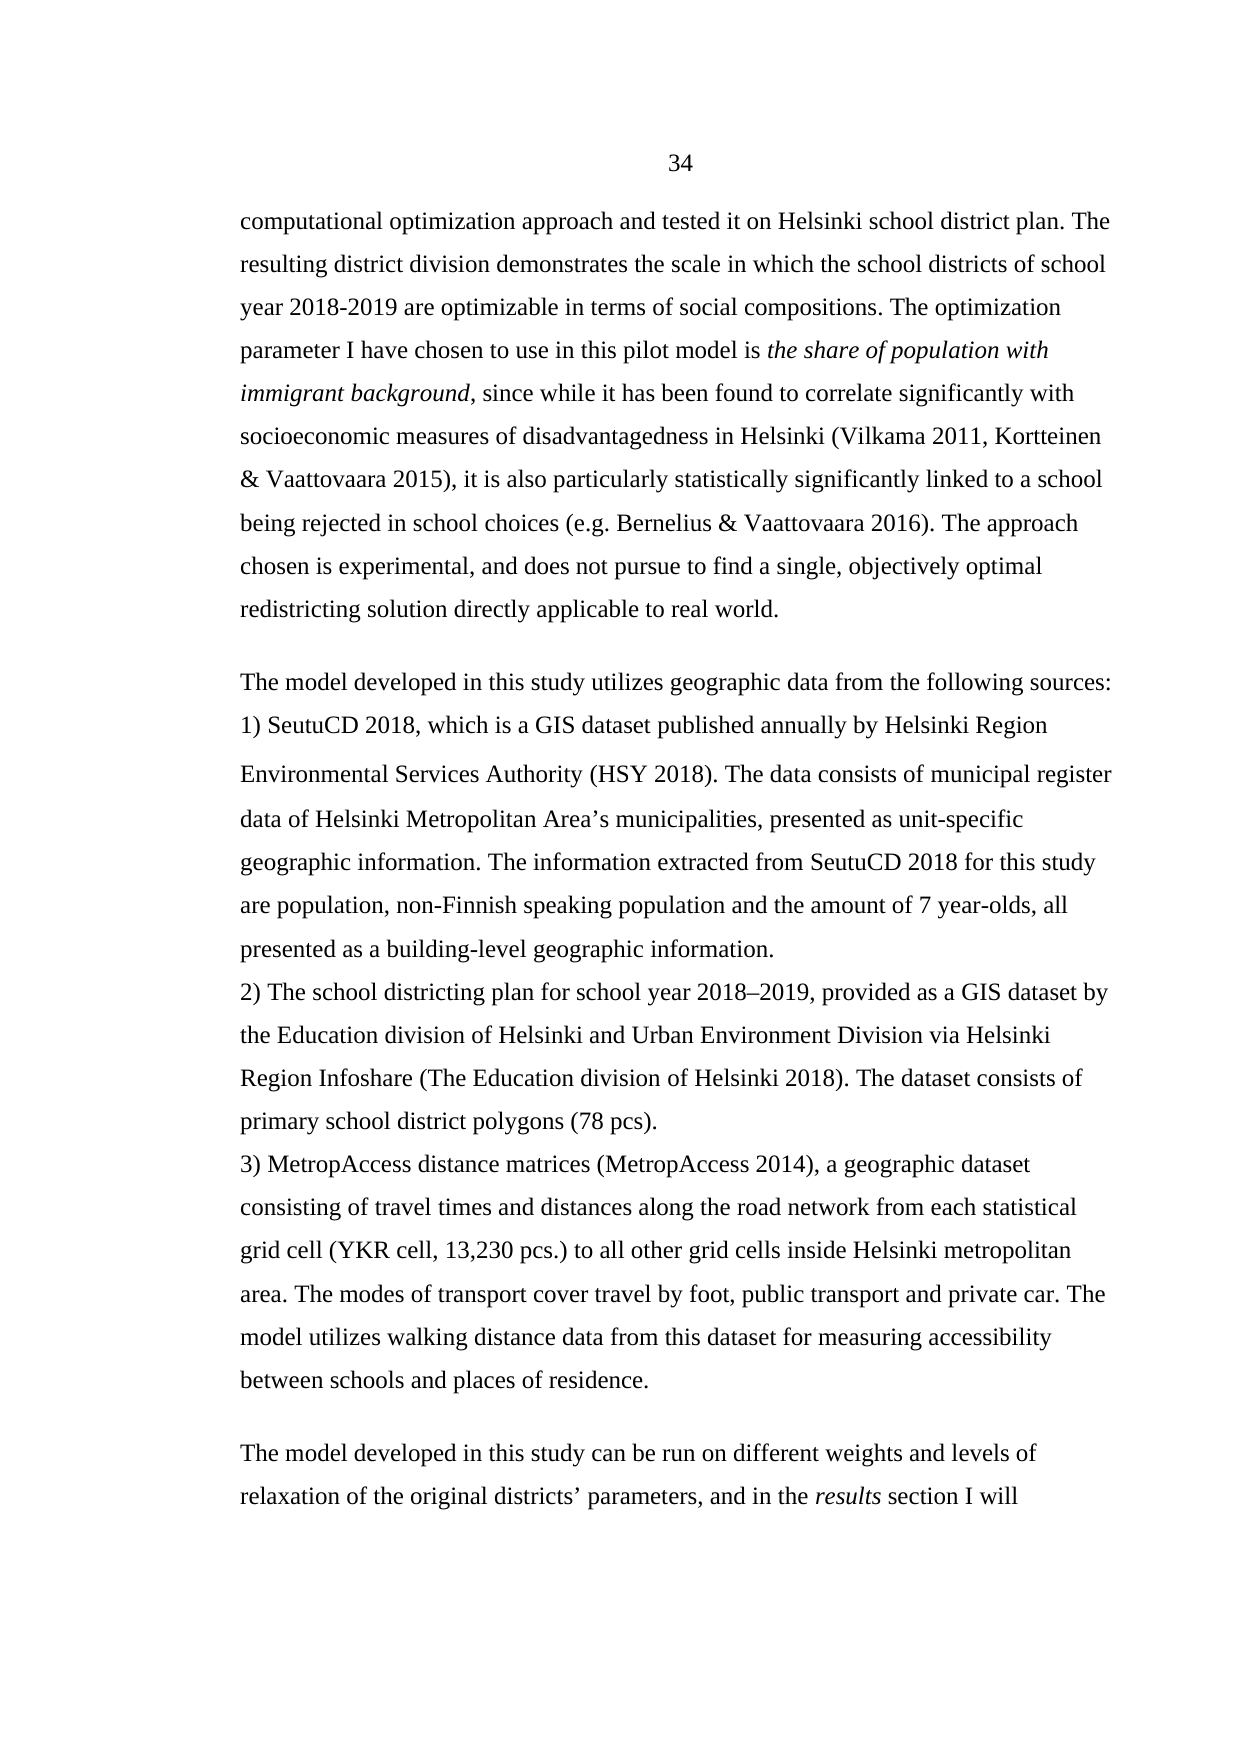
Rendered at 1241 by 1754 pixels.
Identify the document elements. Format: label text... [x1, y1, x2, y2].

text computational optimization approach and tested it on Helsinki school district plan. The resulting district division demonstrates the scale in which the school districts of school year 2018-2019 are optimizable in terms of social compositions. The optimization parameter I have chosen to use in this pilot model is the share of population with immigrant background, since while it has been found to correlate significantly with socioeconomic measures of disadvantagedness in Helsinki (Vilkama 2011, Kortteinen & Vaattovaara 2015), it is also particularly statistically significantly linked to a school being rejected in school choices (e.g. Bernelius & Vaattovaara 2016). The approach chosen is experimental, and does not pursue to find a single, objectively optimal redistricting solution directly applicable to real world. [240, 206, 1121, 623]
text The model developed in this study utilizes geographic data from the following sources: 1) SeutuCD 2018, which is a GIS dataset published annually by Helsinki Region Environmental Services Authority (HSY 2018). The data consists of municipal register data of Helsinki Metropolitan Area’s municipalities, presented as unit-specific geographic information. The information extracted from SeutuCD 2018 for this study are population, non-Finnish speaking population and the amount of 7 year-olds, all presented as a building-level geographic information. 2) The school districting plan for school year 2018–2019, provided as a GIS dataset by the Education division of Helsinki and Urban Environment Division via Helsinki Region Infoshare (The Education division of Helsinki 2018). The dataset consists of primary school district polygons (78 pcs). 3) MetropAccess distance matrices (MetropAccess 2014), a geographic dataset consisting of travel times and distances along the road network from each statistical grid cell (YKR cell, 13,230 pcs.) to all other grid cells inside Helsinki metropolitan area. The modes of transport cover travel by foot, public transport and private car. The model utilizes walking distance data from this dataset for measuring accessibility between schools and places of residence. [240, 667, 1121, 1394]
text The model developed in this study can be run on different weights and levels of relaxation of the original districts’ parameters, and in the results section I will [240, 1438, 1121, 1510]
